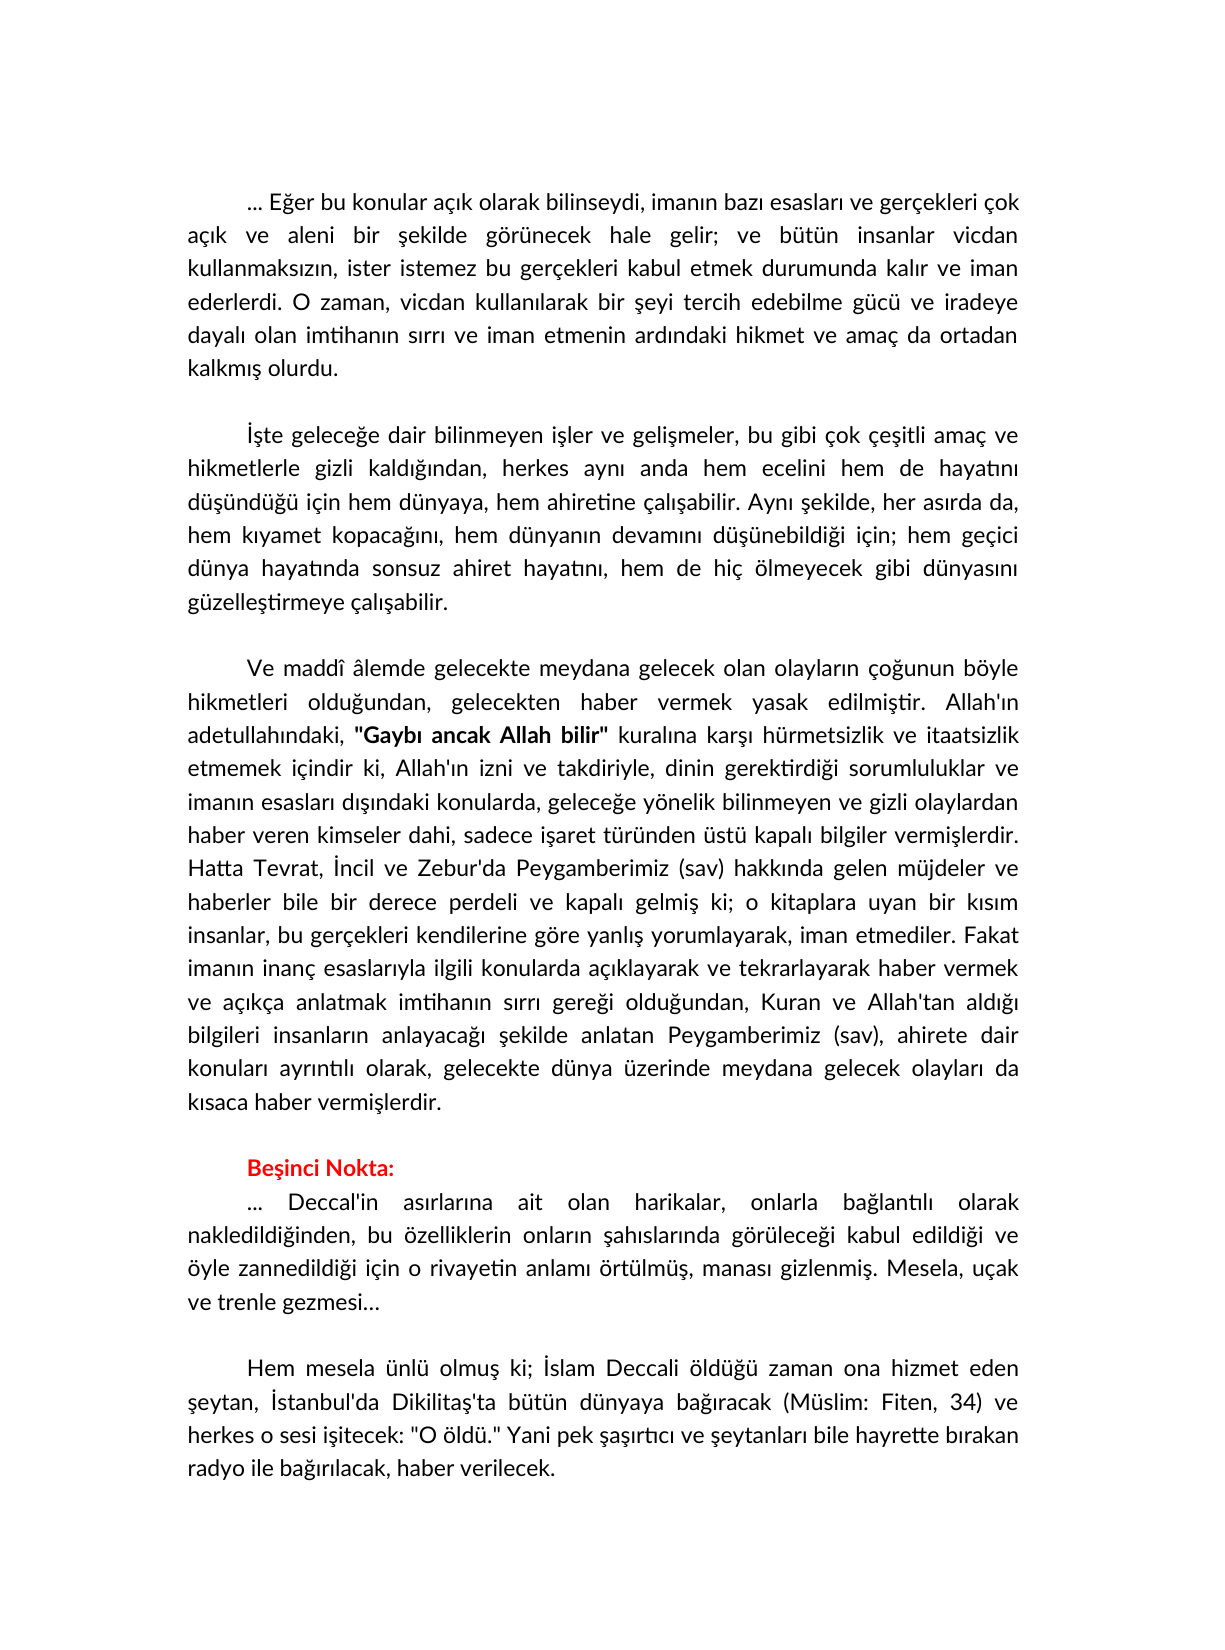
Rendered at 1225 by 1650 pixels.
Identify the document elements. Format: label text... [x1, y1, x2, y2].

text Beşinci Nokta: [187, 1150, 1020, 1183]
text Ve maddî âlemde gelecekte meydana gelecek olan olayların çoğunun böyle hikmetleri olduğundan, gelecekten haber vermek yasak edilmiştir. Allah'ın adetullahındaki, "Gaybı ancak Allah bilir" kuralına karşı hürmetsizlik ve itaatsizlik etmemek içindir ki, Allah'ın izni ve takdiriyle, dinin gerektirdiği sorumluluklar ve imanın esasları dışındaki konularda, geleceğe yönelik bilinmeyen ve gizli olaylardan haber veren kimseler dahi, sadece işaret türünden üstü kapalı bilgiler vermişlerdir. Hatta Tevrat, İncil ve Zebur'da Peygamberimiz (sav) hakkında gelen müjdeler ve haberler bile bir derece perdeli ve kapalı gelmiş ki; o kitaplara uyan bir kısım insanlar, bu gerçekleri kendilerine göre yanlış yorumlayarak, iman etmediler. Fakat imanın inanç esaslarıyla ilgili konularda açıklayarak ve tekrarlayarak haber vermek ve açıkça anlatmak imtihanın sırrı gereği olduğundan, Kuran ve Allah'tan aldığı bilgileri insanların anlayacağı şekilde anlatan Peygamberimiz (sav), ahirete dair konuları ayrıntılı olarak, gelecekte dünya üzerinde meydana gelecek olayları da kısaca haber vermişlerdir. [187, 650, 1020, 1117]
text İşte geleceğe dair bilinmeyen işler ve gelişmeler, bu gibi çok çeşitli amaç ve hikmetlerle gizli kaldığından, herkes aynı anda hem ecelini hem de hayatını düşündüğü için hem dünyaya, hem ahiretine çalışabilir. Aynı şekilde, her asırda da, hem kıyamet kopacağını, hem dünyanın devamını düşünebildiği için; hem geçici dünya hayatında sonsuz ahiret hayatını, hem de hiç ölmeyecek gibi dünyasını güzelleştirmeye çalışabilir. [187, 417, 1020, 617]
text ... Eğer bu konular açık olarak bilinseydi, imanın bazı esasları ve gerçekleri çok açık ve aleni bir şekilde görünecek hale gelir; ve bütün insanlar vicdan kullanmaksızın, ister istemez bu gerçekleri kabul etmek durumunda kalır ve iman ederlerdi. O zaman, vicdan kullanılarak bir şeyi tercih edebilme gücü ve iradeye dayalı olan imtihanın sırrı ve iman etmenin ardındaki hikmet ve amaç da ortadan kalkmış olurdu. [187, 183, 1020, 383]
text Hem mesela ünlü olmuş ki; İslam Deccali öldüğü zaman ona hizmet eden şeytan, İstanbul'da Dikilitaş'ta bütün dünyaya bağıracak (Müslim: Fiten, 34) ve herkes o sesi işitecek: "O öldü." Yani pek şaşırtıcı ve şeytanları bile hayrette bırakan radyo ile bağırılacak, haber verilecek. [187, 1350, 1020, 1483]
text ... Deccal'in asırlarına ait olan harikalar, onlarla bağlantılı olarak nakledildiğinden, bu özelliklerin onların şahıslarında görüleceği kabul edildiği ve öyle zannedildiği için o rivayetin anlamı örtülmüş, manası gizlenmiş. Mesela, uçak ve trenle gezmesi… [187, 1183, 1020, 1317]
